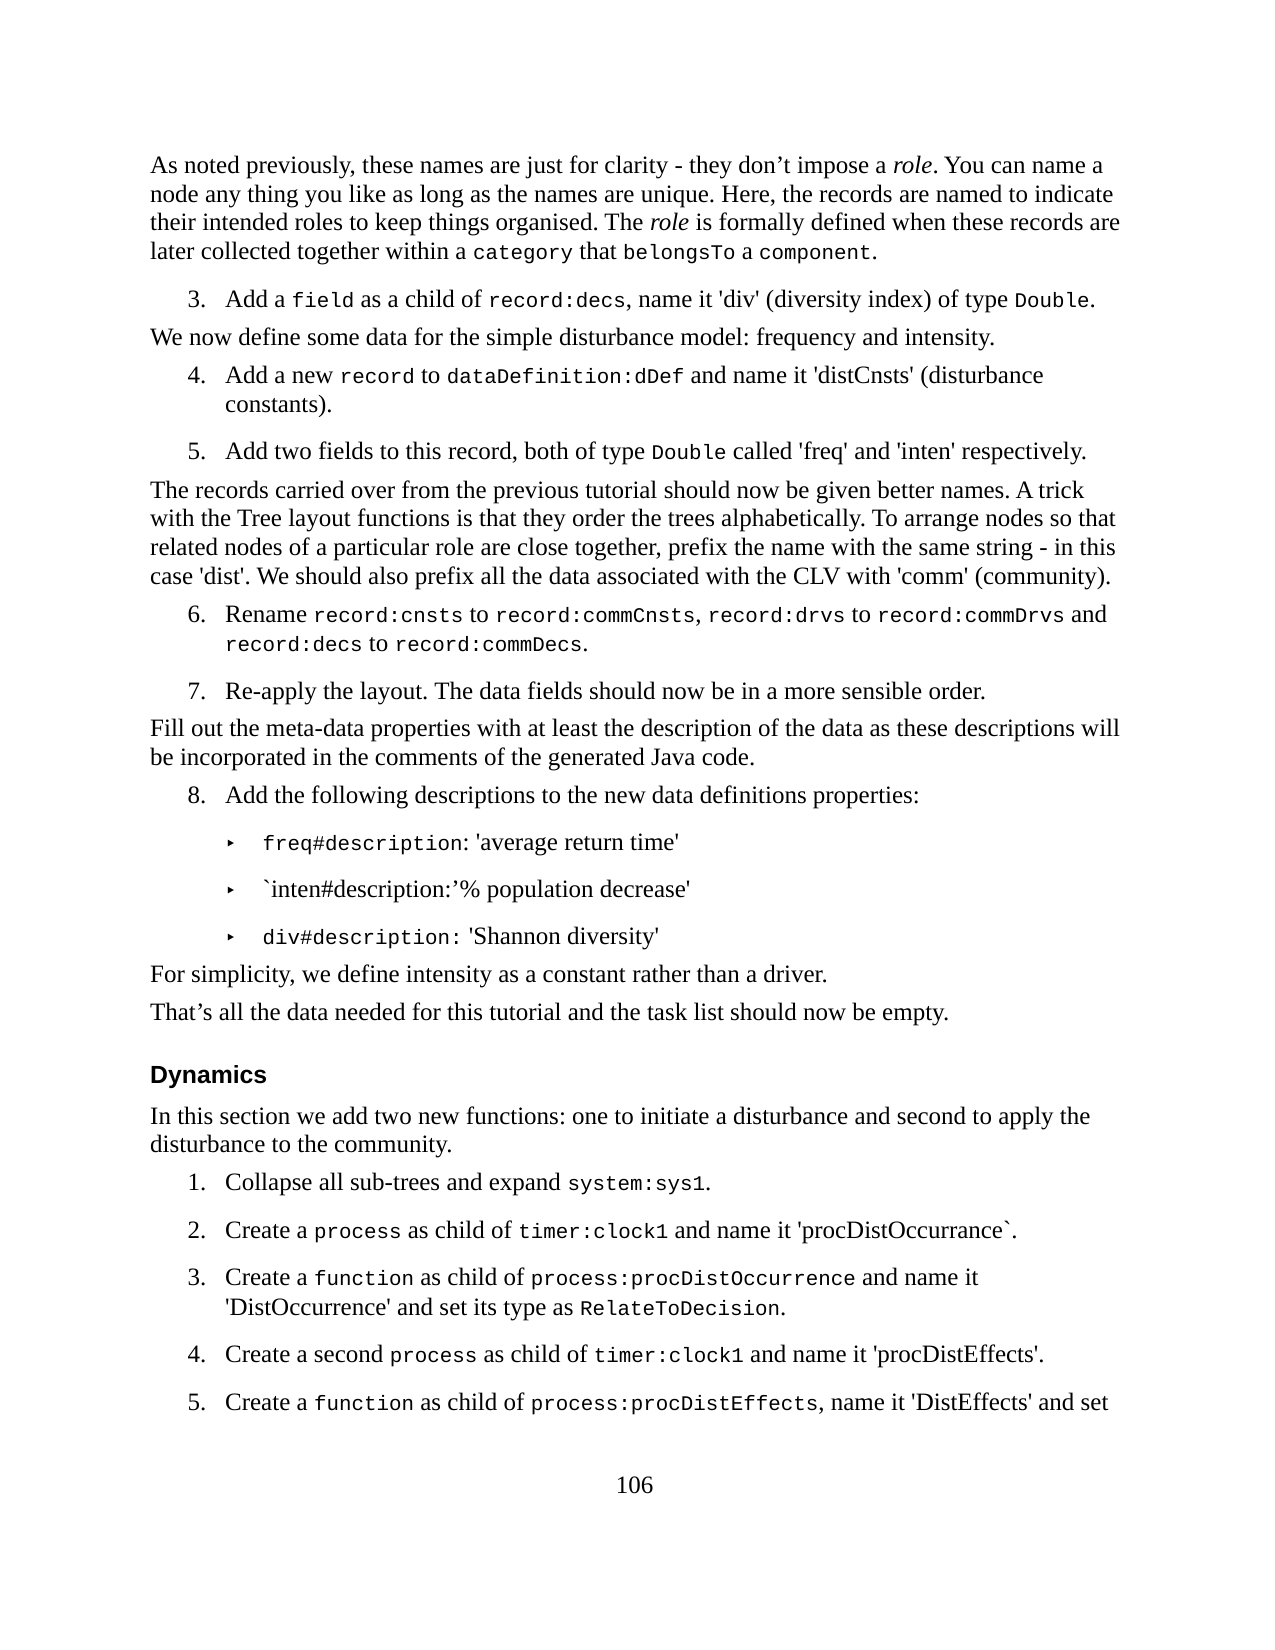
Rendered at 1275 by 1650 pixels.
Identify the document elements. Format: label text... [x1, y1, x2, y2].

list `inten#description:’% population decrease' [225, 874, 1125, 903]
list Collapse all sub-trees and expand system:sys1. [187, 1167, 1125, 1197]
text For simplicity, we define intensity as a constant rather than a driver. [150, 959, 1125, 988]
list Create a function as child of process:procDistOccurrence and name it 'DistOccurrence' and set its type as RelateToDecision. [187, 1262, 1125, 1321]
list Add the following descriptions to the new data definitions properties: [187, 780, 1125, 809]
list Add a field as a child of record:decs, name it 'div' (diversity index) of type Double. [187, 284, 1125, 313]
list div#description: 'Shannon diversity' [225, 921, 1125, 950]
subtitle Dynamics [150, 1060, 1125, 1088]
text As noted previously, these names are just for clarity - they don’t impose a role. You can name a node any thing you like as long as the names are unique. Here, the records are named to indicate their intended roles to keep things organised. The role is formally defined when these records are later collected together within a category that belongsTo a component. [150, 150, 1125, 266]
list Add two fields to this record, both of type Double called 'freq' and 'inten' respectively. [187, 436, 1125, 466]
list freq#description: 'average return time' [225, 827, 1125, 856]
list Rename record:cnsts to record:commCnsts, record:drvs to record:commDrvs and record:decs to record:commDecs. [187, 599, 1125, 658]
text That’s all the data needed for this tutorial and the task list should now be empty. [150, 997, 1125, 1026]
text We now define some data for the simple disturbance model: frequency and intensity. [150, 322, 1125, 351]
text Fill out the meta-data properties with at least the description of the data as these descriptions will be incorporated in the comments of the generated Java code. [150, 713, 1125, 771]
list Create a process as child of timer:clock1 and name it 'procDistOccurrance`. [187, 1215, 1125, 1244]
text In this section we add two new functions: one to initiate a disturbance and second to apply the disturbance to the community. [150, 1101, 1125, 1158]
list Create a function as child of process:procDistEffects, name it 'DistEffects' and set [187, 1387, 1125, 1416]
list Add a new record to dataDefinition:dDef and name it 'distCnsts' (disturbance constants). [187, 360, 1125, 418]
text The records carried over from the previous tutorial should now be given better names. A trick with the Tree layout functions is that they order the trees alphabetically. To arrange nodes so that related nodes of a particular role are close together, prefix the name with the same string - in this case 'dist'. We should also prefix all the data associated with the CLV with 'comm' (community). [150, 475, 1125, 590]
list Re-apply the layout. The data fields should now be in a more sensible order. [187, 676, 1125, 704]
list Create a second process as child of timer:clock1 and name it 'procDistEffects'. [187, 1339, 1125, 1369]
